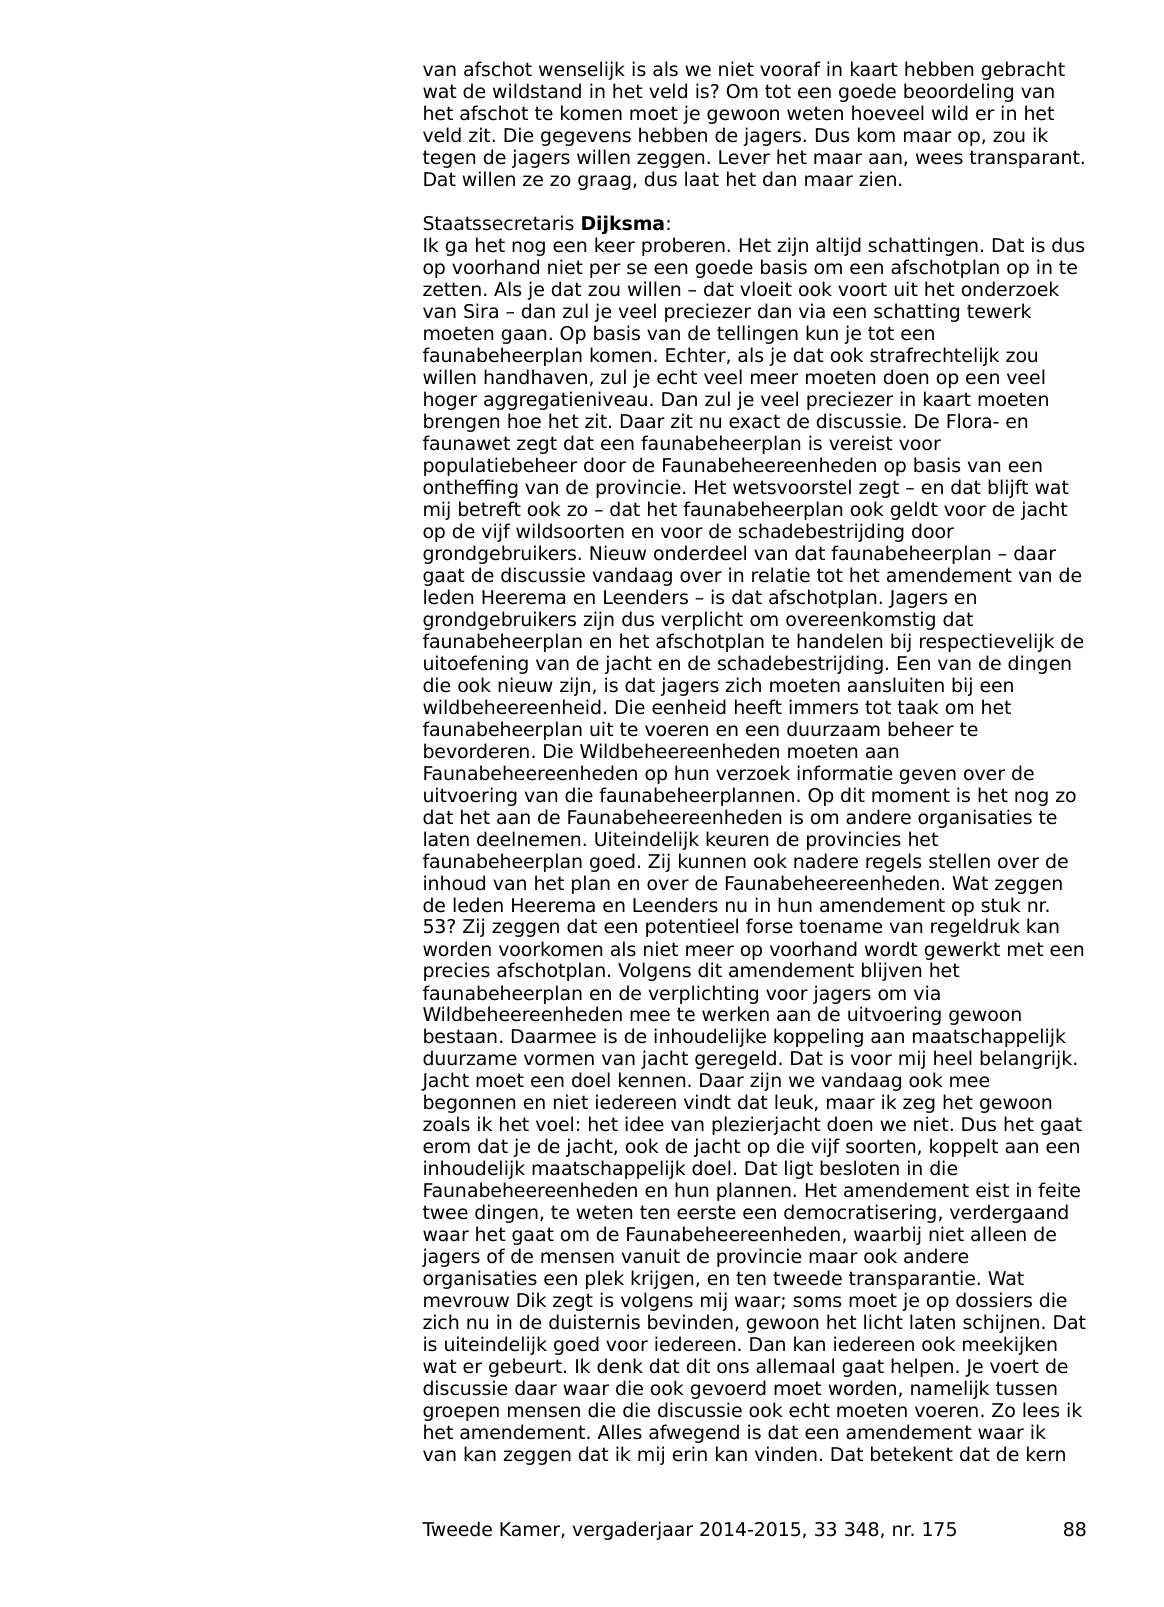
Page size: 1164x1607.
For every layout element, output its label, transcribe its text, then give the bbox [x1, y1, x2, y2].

text Ik ga het nog een keer proberen. Het zijn altijd schattingen. Dat is dus op voorhand niet per se een goede basis om een afschotplan op in te zetten. Als je dat zou willen – dat vloeit ook voort uit het onderzoek van Sira – dan zul je veel preciezer dan via een schatting tewerk moeten gaan. Op basis van de tellingen kun je tot een faunabeheerplan komen. Echter, als je dat ook strafrechtelijk zou willen handhaven, zul je echt veel meer moeten doen op een veel hoger aggregatieniveau. Dan zul je veel preciezer in kaart moeten brengen hoe het zit. Daar zit nu exact de discussie. De Flora- en faunawet zegt dat een faunabeheerplan is vereist voor populatiebeheer door de Faunabeheereenheden op basis van een ontheffing van de provincie. Het wetsvoorstel zegt – en dat blijft wat mij betreft ook zo – dat het faunabeheerplan ook geldt voor de jacht op de vijf wildsoorten en voor de schadebestrijding door grondgebruikers. Nieuw onderdeel van dat faunabeheerplan – daar gaat de discussie vandaag over in relatie tot het amendement van de leden Heerema en Leenders – is dat afschotplan. Jagers en grondgebruikers zijn dus verplicht om overeenkomstig dat faunabeheerplan en het afschotplan te handelen bij respectievelijk de uitoefening van de jacht en de schadebestrijding. Een van de dingen die ook nieuw zijn, is dat jagers zich moeten aansluiten bij een wildbeheereenheid. Die eenheid heeft immers tot taak om het faunabeheerplan uit te voeren en een duurzaam beheer te bevorderen. Die Wildbeheereenheden moeten aan Faunabeheereenheden op hun verzoek informatie geven over de uitvoering van die faunabeheerplannen. Op dit moment is het nog zo dat het aan de Faunabeheereenheden is om andere organisaties te laten deelnemen. Uiteindelijk keuren de provincies het faunabeheerplan goed. Zij kunnen ook nadere regels stellen over de inhoud van het plan en over de Faunabeheereenheden. Wat zeggen de leden Heerema en Leenders nu in hun amendement op stuk nr. 53? Zij zeggen dat een potentieel forse toename van regeldruk kan worden voorkomen als niet meer op voorhand wordt gewerkt met een precies afschotplan. Volgens dit amendement blijven het faunabeheerplan en de verplichting voor jagers om via Wildbeheereenheden mee te werken aan de uitvoering gewoon bestaan. Daarmee is de inhoudelijke koppeling aan maatschappelijk duurzame vormen van jacht geregeld. Dat is voor mij heel belangrijk. Jacht moet een doel kennen. Daar zijn we vandaag ook mee begonnen en niet iedereen vindt dat leuk, maar ik zeg het gewoon zoals ik het voel: het idee van plezierjacht doen we niet. Dus het gaat erom dat je de jacht, ook de jacht op die vijf soorten, koppelt aan een inhoudelijk maatschappelijk doel. Dat ligt besloten in die Faunabeheereenheden en hun plannen. Het amendement eist in feite twee dingen, te weten ten eerste een democratisering, verdergaand waar het gaat om de Faunabeheereenheden, waarbij niet alleen de jagers of de mensen vanuit de provincie maar ook andere organisaties een plek krijgen, en ten tweede transparantie. Wat mevrouw Dik zegt is volgens mij waar; soms moet je op dossiers die zich nu in de duisternis bevinden, gewoon het licht laten schijnen. Dat is uiteindelijk goed voor iedereen. Dan kan iedereen ook meekijken wat er gebeurt. Ik denk dat dit ons allemaal gaat helpen. Je voert de discussie daar waar die ook gevoerd moet worden, namelijk tussen groepen mensen die die discussie ook echt moeten voeren. Zo lees ik het amendement. Alles afwegend is dat een amendement waar ik van kan zeggen dat ik mij erin kan vinden. Dat betekent dat de kern [422, 235, 1087, 1466]
text Staatssecretaris Dijksma: [422, 213, 1087, 235]
text van afschot wenselijk is als we niet vooraf in kaart hebben gebracht wat de wildstand in het veld is? Om tot een goede beoordeling van het afschot te komen moet je gewoon weten hoeveel wild er in het veld zit. Die gegevens hebben de jagers. Dus kom maar op, zou ik tegen de jagers willen zeggen. Lever het maar aan, wees transparant. Dat willen ze zo graag, dus laat het dan maar zien. [422, 59, 1087, 191]
